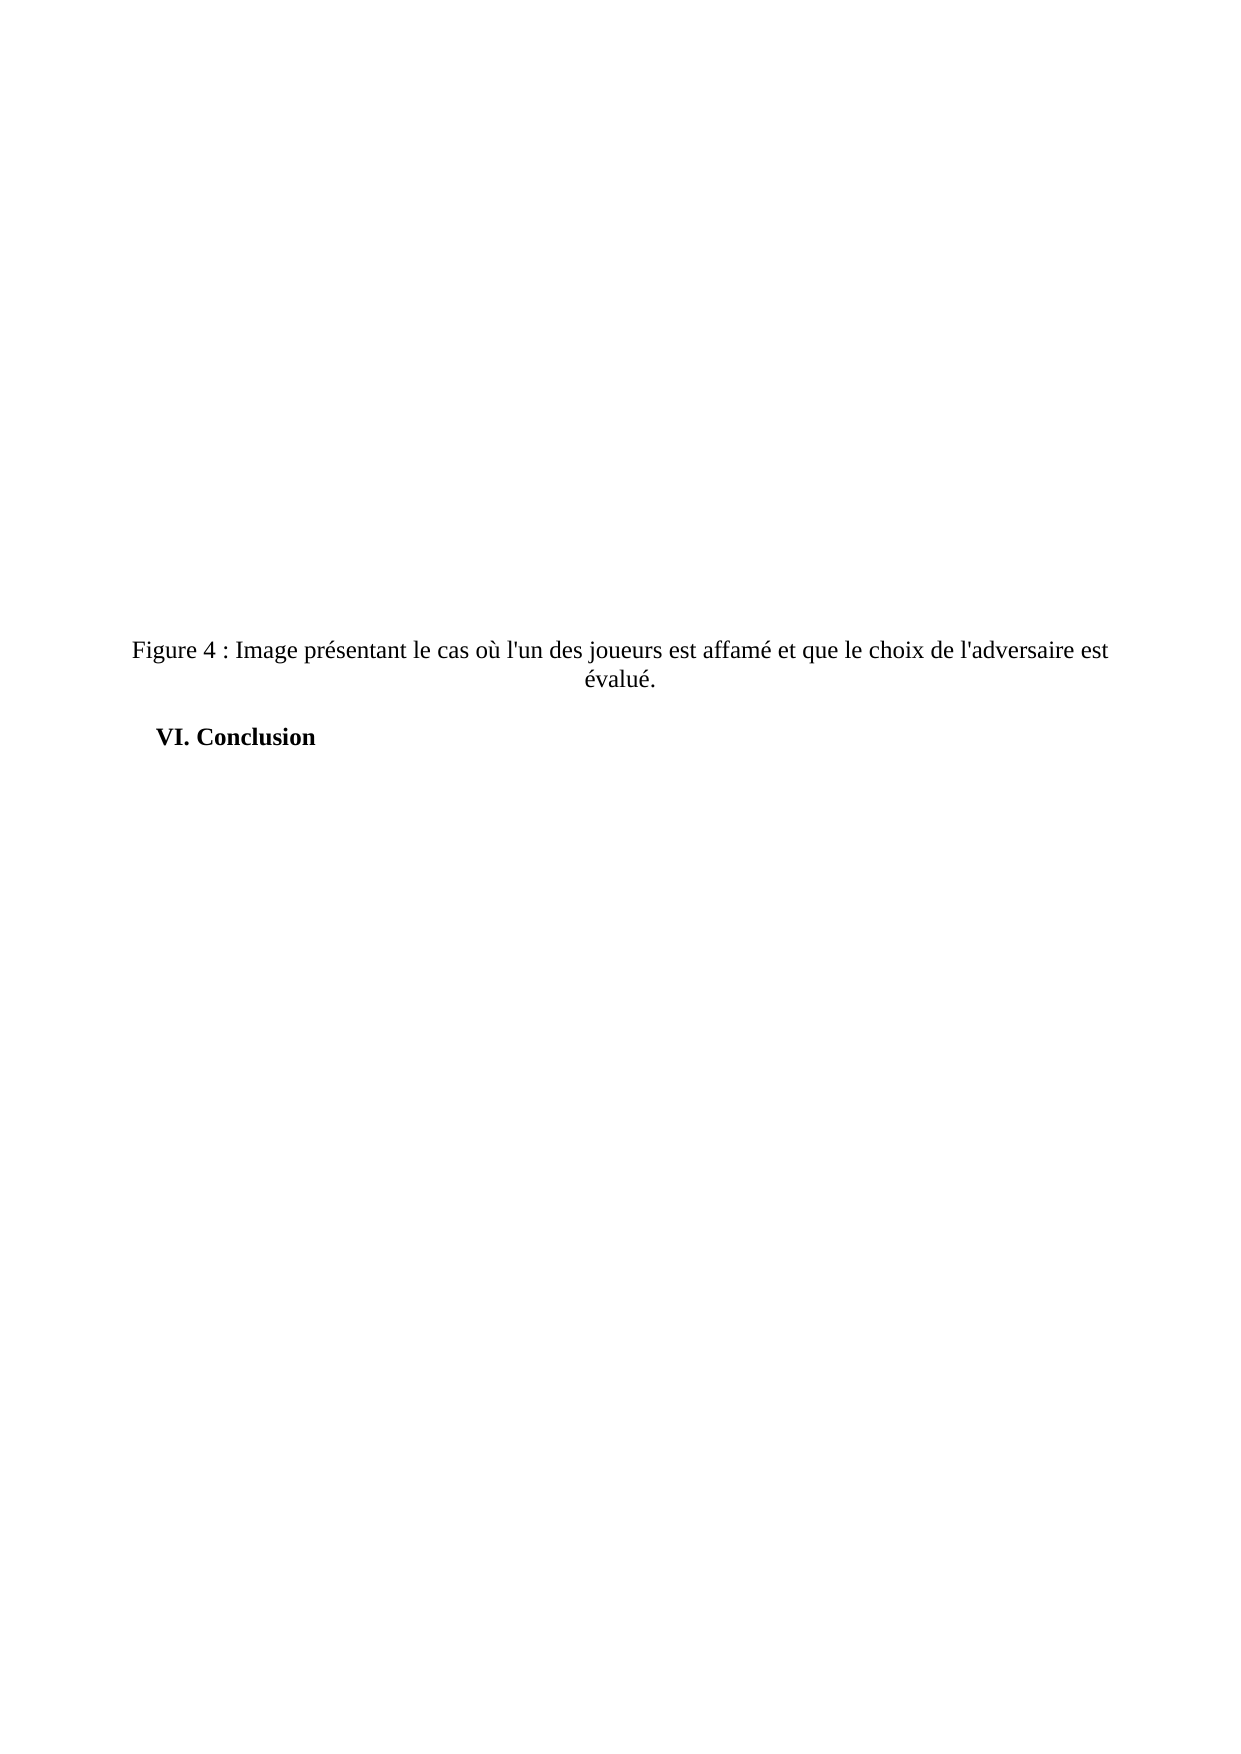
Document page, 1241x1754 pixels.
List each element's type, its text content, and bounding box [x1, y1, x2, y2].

subtitle Figure 4 : Image présentant le cas où l'un des joueurs est affamé et que le choix de l'adversaire est évalué. [118, 636, 1122, 693]
subtitle Conclusion [156, 722, 1122, 751]
